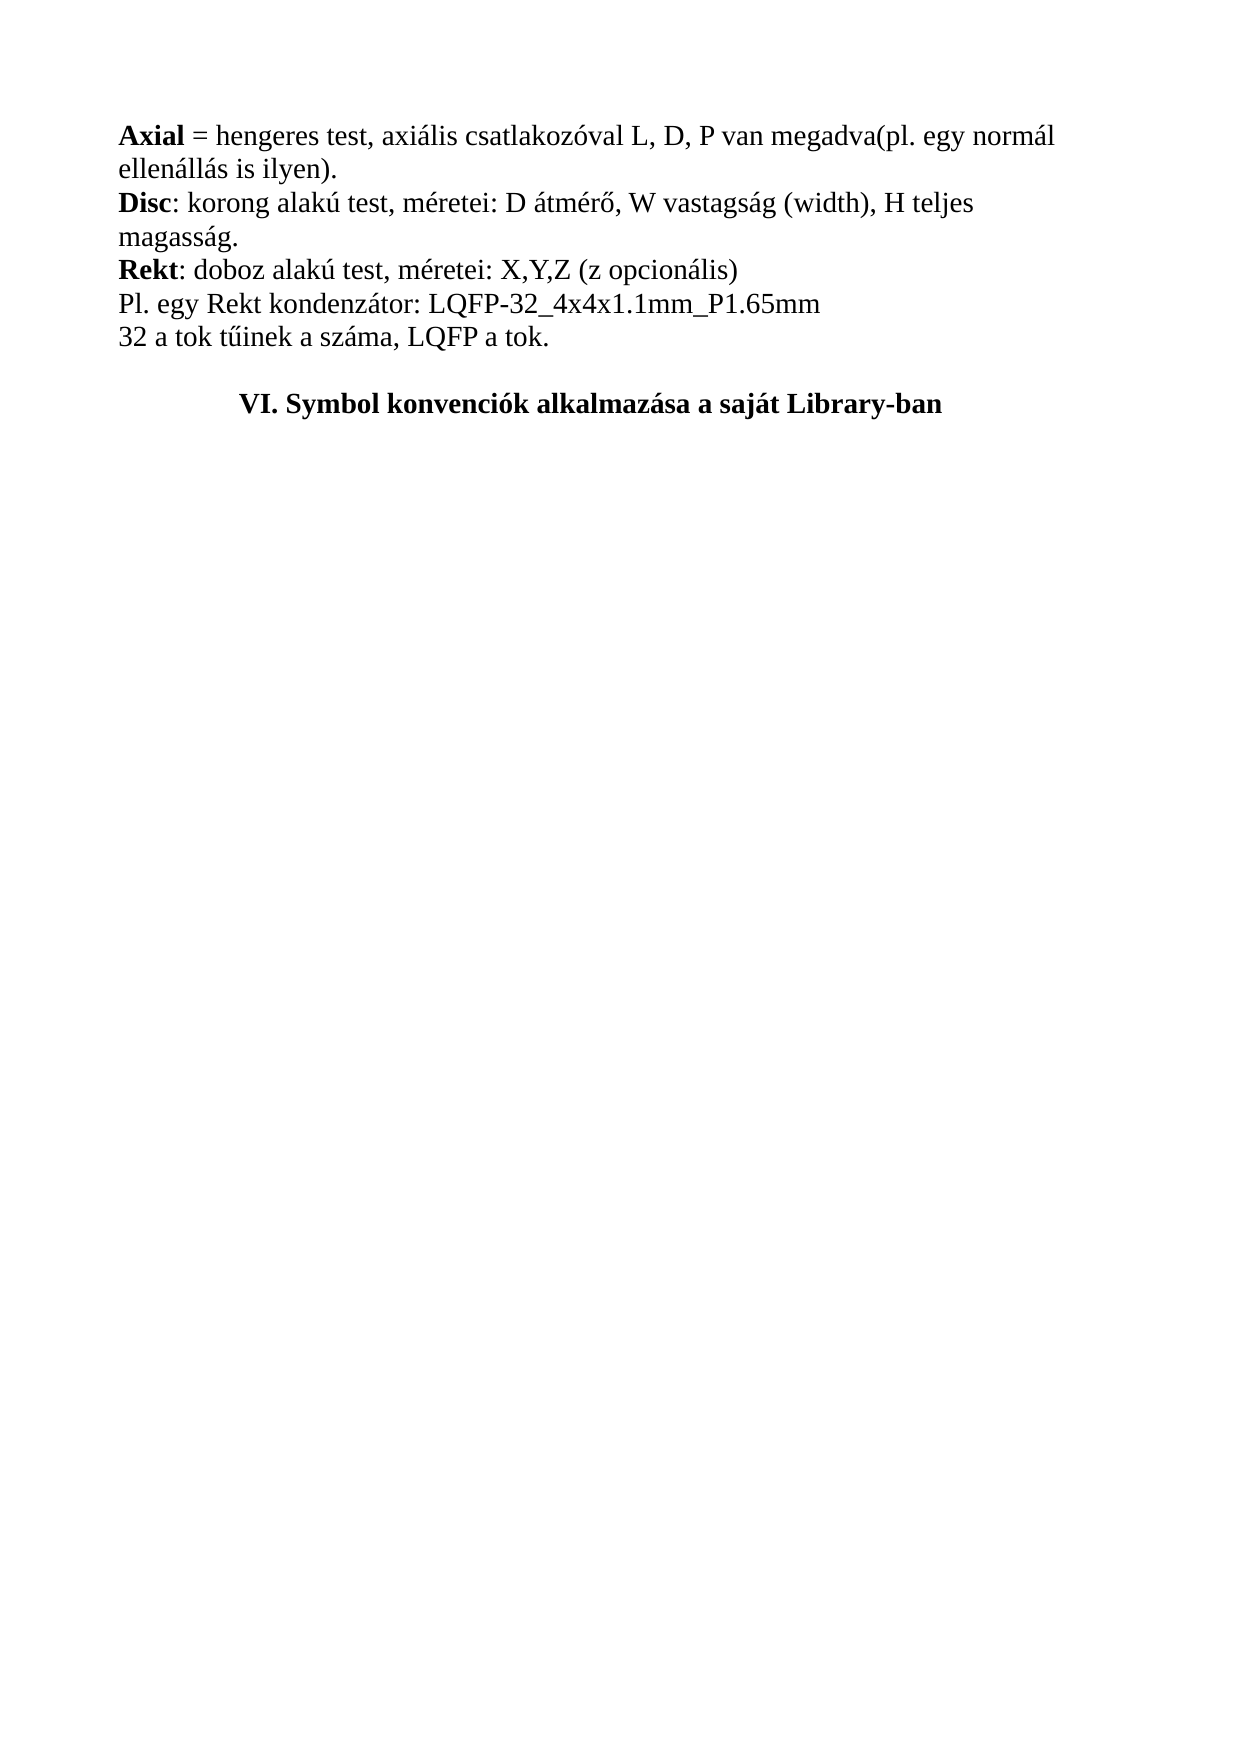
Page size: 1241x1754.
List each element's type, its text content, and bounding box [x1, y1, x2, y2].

text 32 a tok tűinek a száma, LQFP a tok. [118, 319, 1063, 353]
text Rekt: doboz alakú test, méretei: X,Y,Z (z opcionális) [118, 252, 1063, 286]
text Axial = hengeres test, axiális csatlakozóval L, D, P van megadva(pl. egy normál ellenállás is ilyen). [118, 118, 1063, 185]
text Pl. egy Rekt kondenzátor: LQFP-32_4x4x1.1mm_P1.65mm [118, 286, 1063, 319]
text Disc: korong alakú test, méretei: D átmérő, W vastagság (width), H teljes magasság. [118, 185, 1063, 252]
text VI. Symbol konvenciók alkalmazása a saját Library-ban [118, 386, 1063, 420]
